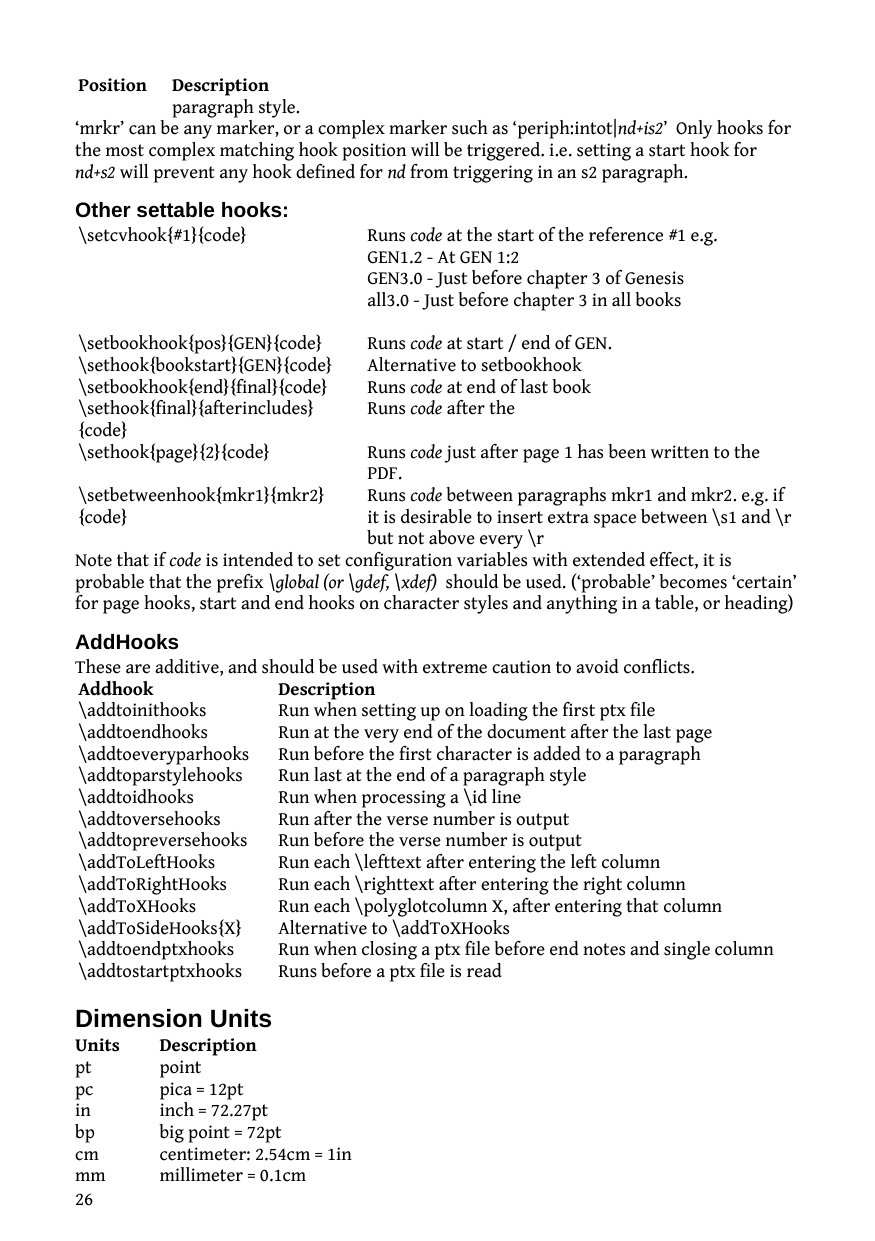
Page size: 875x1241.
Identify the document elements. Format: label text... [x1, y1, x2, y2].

table_cell Run before the verse number is output [275, 830, 796, 852]
table_cell \addtoparstylehooks [75, 765, 275, 787]
table_cell paragraph style. [169, 97, 807, 118]
table_cell \addToSideHooks{X} [75, 918, 275, 939]
table_cell \addtoinithooks [75, 700, 275, 722]
table_cell [75, 312, 364, 333]
table_cell Run at the very end of the document after the last page [275, 722, 796, 743]
table_cell Runs code just after page 1 has been written to the PDF. [364, 442, 796, 485]
table_cell Alternative to setbookhook [364, 355, 796, 377]
table_header Description [275, 679, 796, 700]
table_cell [75, 97, 169, 118]
table_cell Run after the verse number is output [275, 809, 796, 830]
subtitle Dimension Units [75, 1003, 799, 1032]
table_cell \setbetweenhook{mkr1}{mkr2}{code} [75, 485, 364, 550]
table_header Description [159, 1036, 797, 1057]
table_cell \addToLeftHooks [75, 852, 275, 873]
table_cell Runs code at start / end of GEN. [364, 334, 796, 355]
table_cell \addtoversehooks [75, 809, 275, 830]
table_cell big point = 72pt [159, 1122, 797, 1144]
text ‘mrkr’ can be any marker, or a complex marker such as ‘periph:intot|nd+is2’ Only hooks for the most complex matching hook position will be triggered. i.e. setting a start hook for nd+s2 will prevent any hook defined for nd from triggering in an s2 paragraph. [75, 118, 799, 183]
table_cell \sethook{page}{2}{code} [75, 442, 364, 485]
table_cell Run each \lefttext after entering the left column [275, 852, 796, 873]
table_cell Run when processing a \id line [275, 787, 796, 808]
table_cell Runs code between paragraphs mkr1 and mkr2. e.g. if it is desirable to insert extra space between \s1 and \r but not above every \r [364, 485, 796, 550]
table_cell Run each \polyglotcolumn X, after entering that column [275, 896, 796, 918]
table_cell \addtoeveryparhooks [75, 744, 275, 765]
table_cell pica = 12pt [159, 1079, 797, 1101]
table_cell millimeter = 0.1cm [159, 1166, 797, 1187]
table_cell Alternative to \addToXHooks [275, 918, 796, 939]
table_cell cm [75, 1144, 159, 1166]
table_cell mm [75, 1166, 159, 1187]
table_cell Run each \righttext after entering the right column [275, 874, 796, 896]
table_cell Run when setting up on loading the first ptx file [275, 700, 796, 722]
table_header Addhook [75, 679, 275, 700]
table_cell \sethook{bookstart}{GEN}{code} [75, 355, 364, 377]
table_cell \addtoendptxhooks [75, 939, 275, 961]
table_cell centimeter: 2.54cm = 1in [159, 1144, 797, 1166]
table_cell [364, 312, 796, 333]
table_cell \addtoendhooks [75, 722, 275, 743]
table_header \setcvhook{#1}{code} [75, 225, 364, 312]
table_cell bp [75, 1122, 159, 1144]
table_cell \setbookhook{pos}{GEN}{code} [75, 334, 364, 355]
text Note that if code is intended to set configuration variables with extended effect, it is probable that the prefix \global (or \gdef, \xdef) should be used. (‘probable’ becomes ‘certain’ for page hooks, start and end hooks on character styles and anything in a table, or heading) [75, 550, 799, 615]
table_cell Run when closing a ptx file before end notes and single column [275, 939, 796, 961]
table_cell \addtopreversehooks [75, 830, 275, 852]
table_header Position [75, 75, 169, 97]
subtitle AddHooks [75, 630, 799, 654]
table_cell Run before the first character is added to a paragraph [275, 744, 796, 765]
table_cell \addtoidhooks [75, 787, 275, 808]
table_cell Runs code after the [364, 399, 796, 442]
subtitle Other settable hooks: [75, 198, 799, 222]
table_cell inch = 72.27pt [159, 1101, 797, 1122]
table_cell \setbookhook{end}{final}{code} [75, 377, 364, 398]
table_cell \addToRightHooks [75, 874, 275, 896]
table_header Runs code at the start of the reference #1 e.g. GEN1.2 - At GEN 1:2 GEN3.0 - Just before chapter 3 of Genesis all3.0 - Just before chapter 3 in all books [364, 225, 796, 312]
table_cell \addToXHooks [75, 896, 275, 918]
table_cell point [159, 1057, 797, 1079]
table_cell Run last at the end of a paragraph style [275, 765, 796, 787]
table_cell Runs code at end of last book [364, 377, 796, 398]
table_header Description [169, 75, 807, 97]
table_cell Runs before a ptx file is read [275, 961, 796, 983]
table_cell \sethook{final}{afterincludes}{code} [75, 399, 364, 442]
table_cell pc [75, 1079, 159, 1101]
table_cell in [75, 1101, 159, 1122]
text These are additive, and should be used with extreme caution to avoid conflicts. [75, 657, 799, 678]
table_cell pt [75, 1057, 159, 1079]
table_header Units [75, 1036, 159, 1057]
table_cell \addtostartptxhooks [75, 961, 275, 983]
